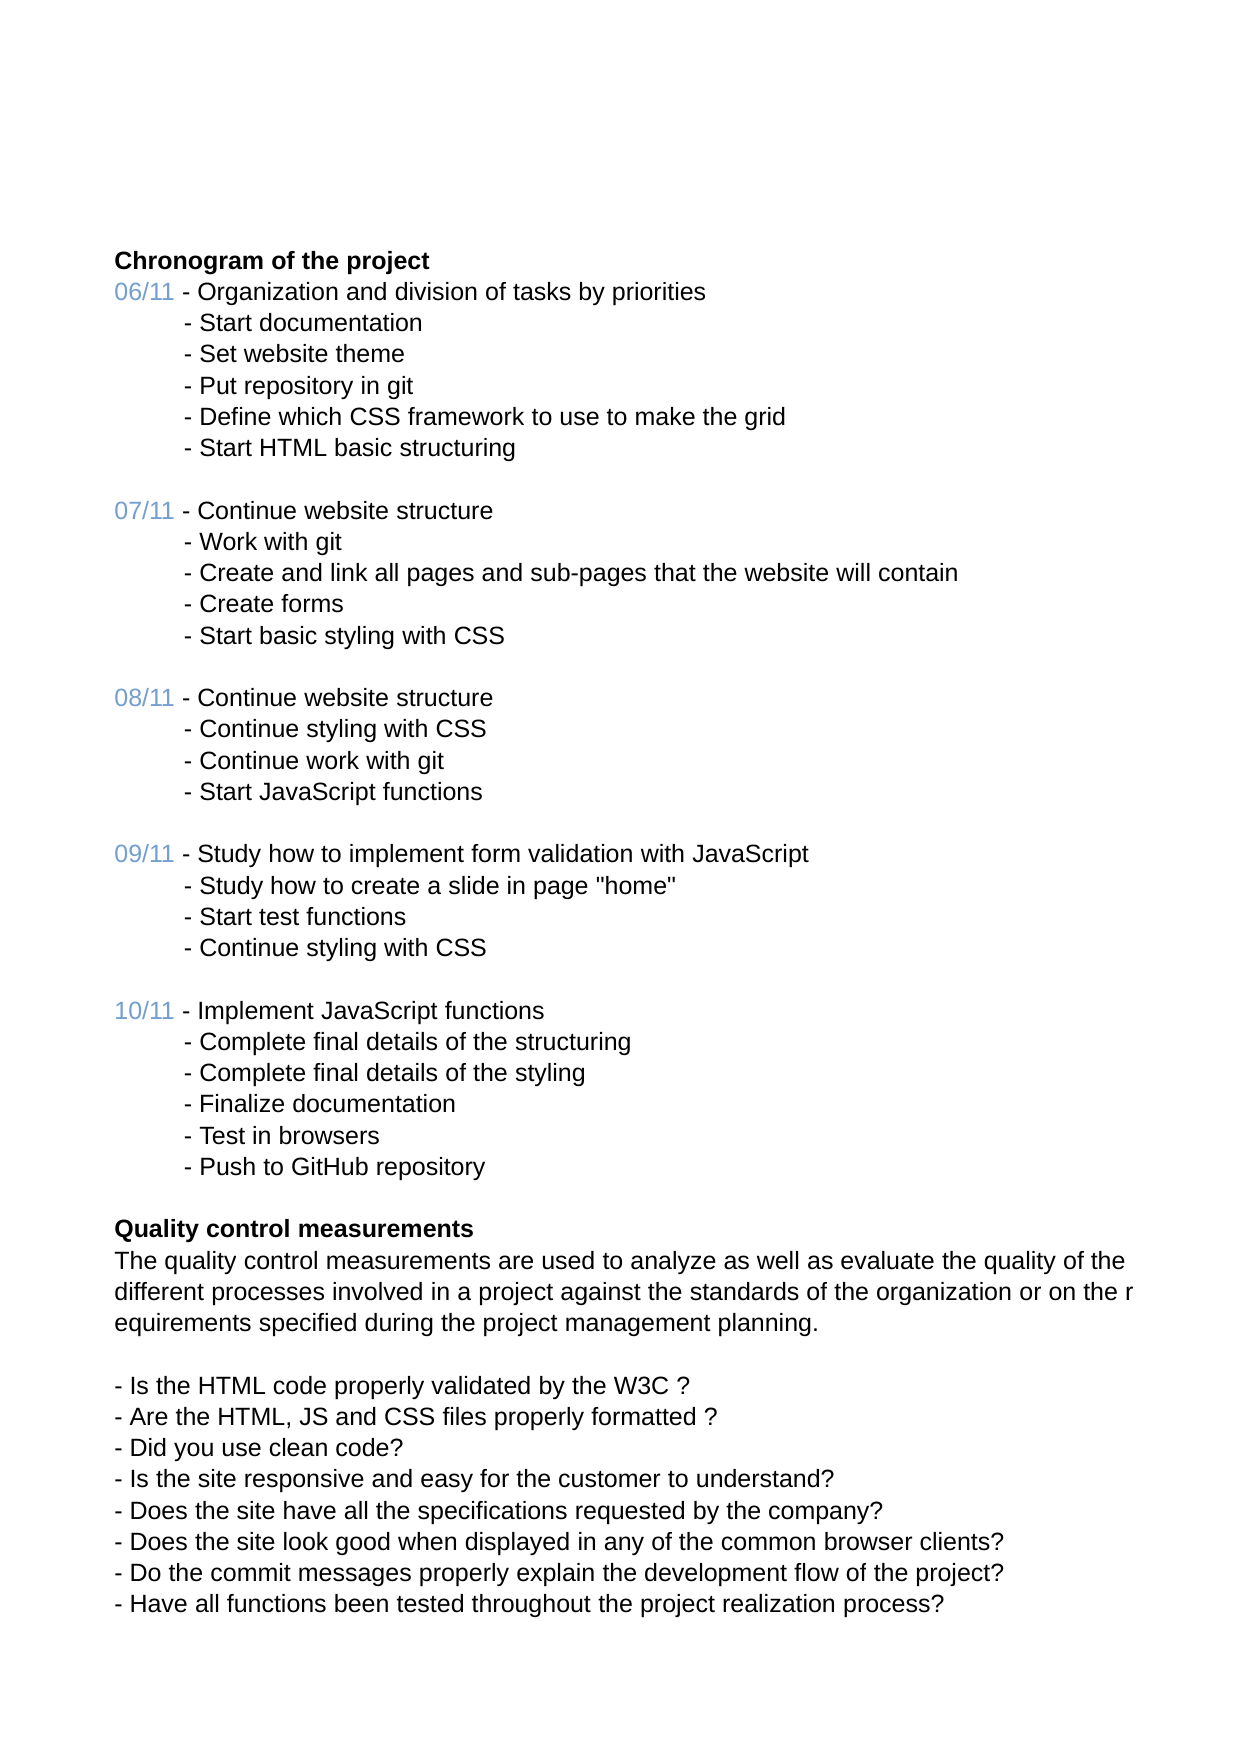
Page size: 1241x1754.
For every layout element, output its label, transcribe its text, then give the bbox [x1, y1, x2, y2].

text - Is the HTML code properly validated by the W3C ? [114, 1368, 1142, 1399]
text - Set website theme [114, 337, 1142, 368]
text - Create forms [114, 587, 1142, 618]
text - Work with git [114, 524, 1142, 556]
text - Start JavaScript functions [114, 774, 1142, 806]
text - Define which CSS framework to use to make the grid [114, 399, 1142, 431]
text - Is the site responsive and easy for the customer to understand? [114, 1462, 1142, 1493]
text The quality control measurements are used to analyze as well as evaluate the quality of the different processes involved in a project against the standards of the organization or on the requirements specified during the project management planning. [114, 1243, 1142, 1337]
text - Finalize documentation [114, 1087, 1142, 1118]
text - Study how to create a slide in page "home" [114, 868, 1142, 899]
text - Continue styling with CSS [114, 712, 1142, 743]
text - Push to GitHub repository [114, 1149, 1142, 1181]
text - Start documentation [114, 306, 1142, 337]
text - Complete final details of the structuring [114, 1024, 1142, 1056]
text 06/11 - Organization and division of tasks by priorities [114, 274, 1142, 306]
text - Start basic styling with CSS [114, 618, 1142, 649]
text - Complete final details of the styling [114, 1056, 1142, 1087]
text 09/11 - Study how to implement form validation with JavaScript [114, 837, 1142, 868]
text Quality control measurements [114, 1212, 1142, 1243]
text - Continue styling with CSS [114, 931, 1142, 962]
text - Put repository in git [114, 368, 1142, 399]
text - Test in browsers [114, 1118, 1142, 1149]
text Chronogram of the project [114, 243, 1142, 274]
text 10/11 - Implement JavaScript functions [114, 993, 1142, 1024]
text 07/11 - Continue website structure [114, 493, 1142, 524]
text - Continue work with git [114, 743, 1142, 774]
text - Start test functions [114, 899, 1142, 931]
text - Create and link all pages and sub-pages that the website will contain [114, 556, 1142, 587]
text - Does the site look good when displayed in any of the common browser clients? [114, 1524, 1142, 1556]
text - Do the commit messages properly explain the development flow of the project? [114, 1556, 1142, 1587]
text - Are the HTML, JS and CSS files properly formatted ? [114, 1399, 1142, 1431]
text 08/11 - Continue website structure [114, 681, 1142, 712]
text - Start HTML basic structuring [114, 431, 1142, 462]
text - Have all functions been tested throughout the project realization process? [114, 1587, 1142, 1618]
text - Did you use clean code? [114, 1431, 1142, 1462]
text - Does the site have all the specifications requested by the company? [114, 1493, 1142, 1524]
